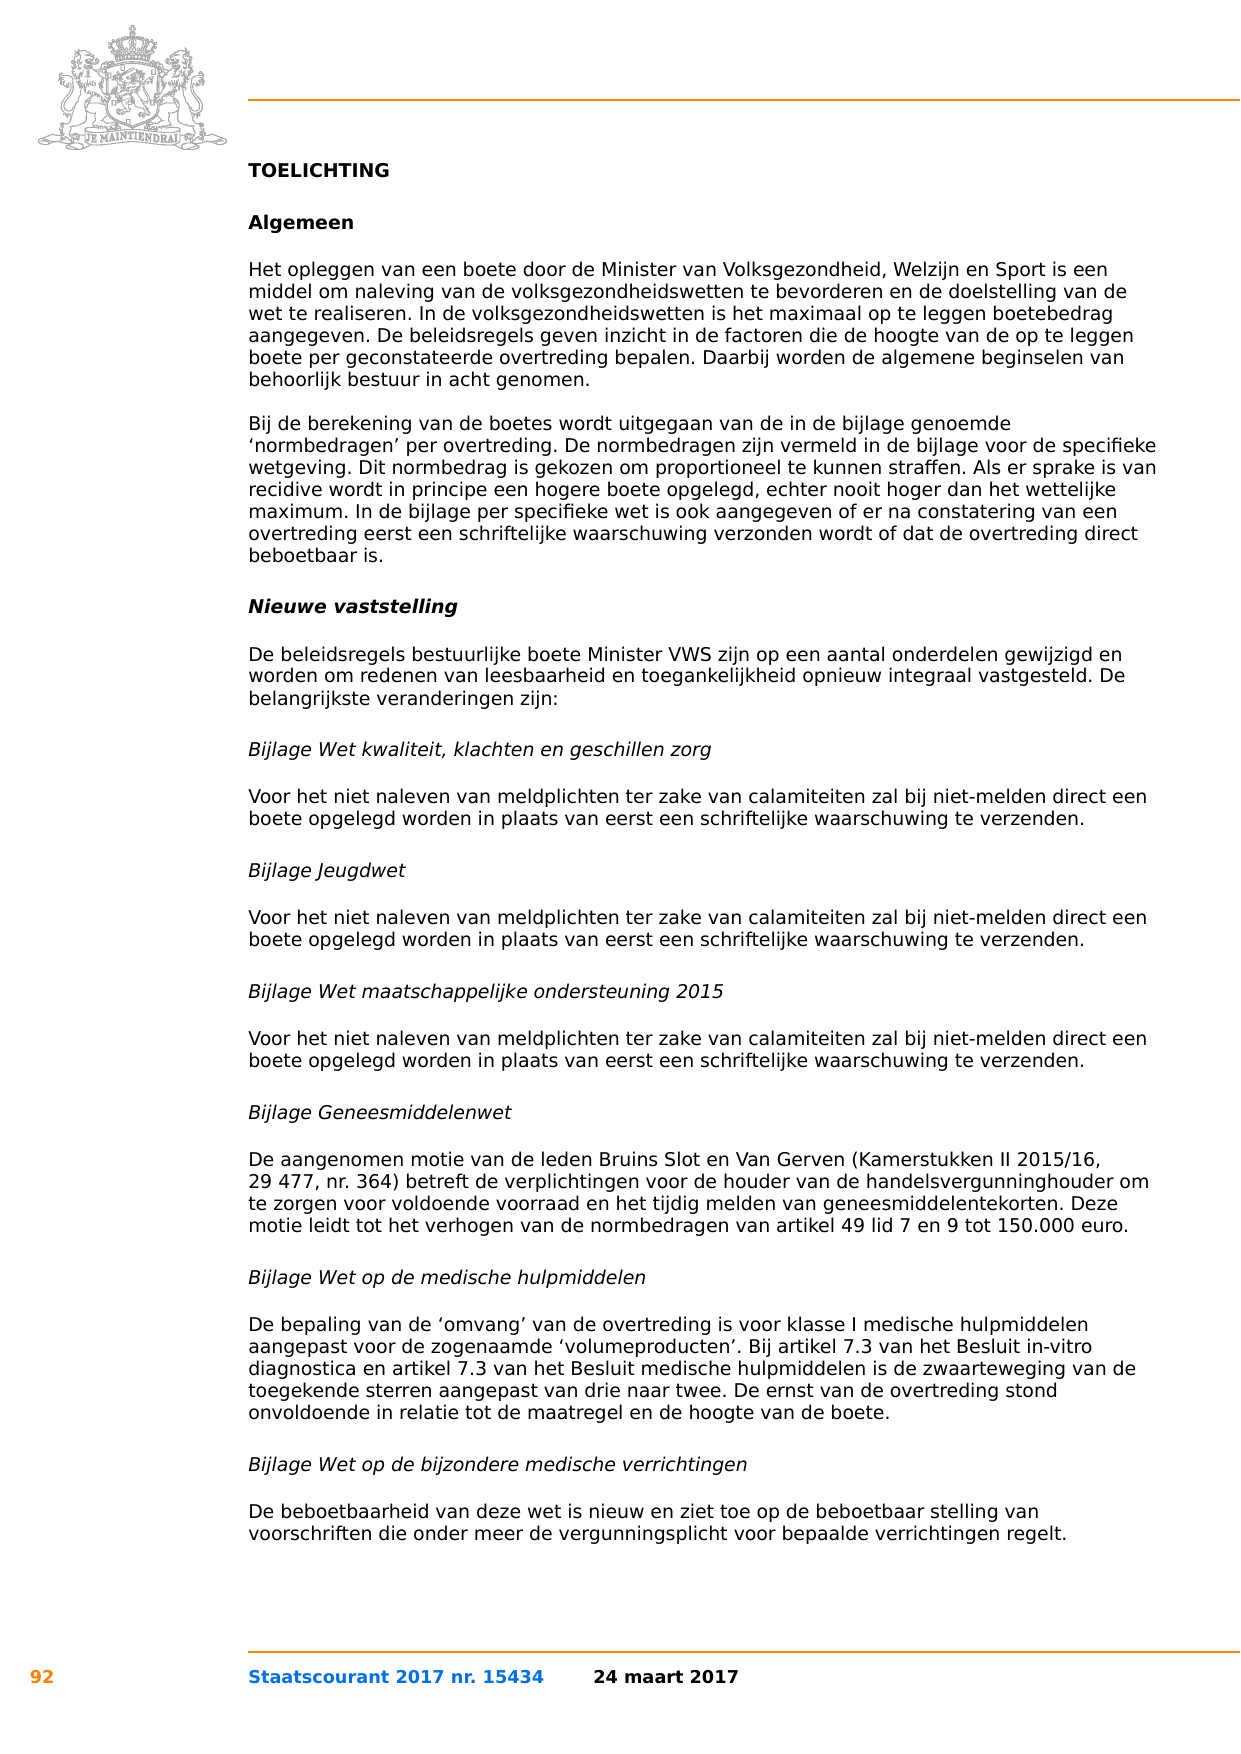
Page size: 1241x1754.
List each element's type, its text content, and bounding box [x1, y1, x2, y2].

subtitle Bijlage Jeugdwet [248, 860, 1163, 882]
subtitle Bijlage Geneesmiddelenwet [248, 1102, 1163, 1124]
text De aangenomen motie van de leden Bruins Slot en Van Gerven (Kamerstukken II 2015/16, 29 477, nr. 364) betreft de verplichtingen voor de houder van de handelsvergunninghouder om te zorgen voor voldoende voorraad en het tijdig melden van geneesmiddelentekorten. Deze motie leidt tot het verhogen van de normbedragen van artikel 49 lid 7 en 9 tot 150.000 euro. [248, 1149, 1163, 1237]
text Voor het niet naleven van meldplichten ter zake van calamiteiten zal bij niet-melden direct een boete opgelegd worden in plaats van eerst een schriftelijke waarschuwing te verzenden. [248, 907, 1163, 951]
subtitle Bijlage Wet maatschappelijke ondersteuning 2015 [248, 981, 1163, 1003]
subtitle Bijlage Wet kwaliteit, klachten en geschillen zorg [248, 739, 1163, 761]
subtitle Bijlage Wet op de medische hulpmiddelen [248, 1267, 1163, 1289]
picture [38, 25, 227, 150]
subtitle Algemeen [248, 212, 1163, 234]
text De beleidsregels bestuurlijke boete Minister VWS zijn op een aantal onderdelen gewijzigd en worden om redenen van leesbaarheid en toegankelijkheid opnieuw integraal vastgesteld. De belangrijkste veranderingen zijn: [248, 643, 1163, 709]
text Voor het niet naleven van meldplichten ter zake van calamiteiten zal bij niet-melden direct een boete opgelegd worden in plaats van eerst een schriftelijke waarschuwing te verzenden. [248, 1028, 1163, 1072]
text De bepaling van de ‘omvang’ van de overtreding is voor klasse I medische hulpmiddelen aangepast voor de zogenaamde ‘volumeproducten’. Bij artikel 7.3 van het Besluit in-vitro diagnostica en artikel 7.3 van het Besluit medische hulpmiddelen is de zwaarteweging van de toegekende sterren aangepast van drie naar twee. De ernst van de overtreding stond onvoldoende in relatie tot de maatregel en de hoogte van de boete. [248, 1314, 1163, 1424]
subtitle TOELICHTING [248, 160, 1163, 182]
subtitle Bijlage Wet op de bijzondere medische verrichtingen [248, 1454, 1163, 1476]
text De beboetbaarheid van deze wet is nieuw en ziet toe op de beboetbaar stelling van voorschriften die onder meer de vergunningsplicht voor bepaalde verrichtingen regelt. [248, 1501, 1163, 1545]
text Bij de berekening van de boetes wordt uitgegaan van de in de bijlage genoemde ‘normbedragen’ per overtreding. De normbedragen zijn vermeld in de bijlage voor de specifieke wetgeving. Dit normbedrag is gekozen om proportioneel te kunnen straffen. Als er sprake is van recidive wordt in principe een hogere boete opgelegd, echter nooit hoger dan het wettelijke maximum. In de bijlage per specifieke wet is ook aangegeven of er na constatering van een overtreding eerst een schriftelijke waarschuwing verzonden wordt of dat de overtreding direct beboetbaar is. [248, 413, 1163, 566]
subtitle Nieuwe vaststelling [248, 596, 1163, 618]
text Voor het niet naleven van meldplichten ter zake van calamiteiten zal bij niet-melden direct een boete opgelegd worden in plaats van eerst een schriftelijke waarschuwing te verzenden. [248, 786, 1163, 830]
text Het opleggen van een boete door de Minister van Volksgezondheid, Welzijn en Sport is een middel om naleving van de volksgezondheidswetten te bevorderen en de doelstelling van de wet te realiseren. In de volksgezondheidswetten is het maximaal op te leggen boetebedrag aangegeven. De beleidsregels geven inzicht in de factoren die de hoogte van de op te leggen boete per geconstateerde overtreding bepalen. Daarbij worden de algemene beginselen van behoorlijk bestuur in acht genomen. [248, 259, 1163, 391]
